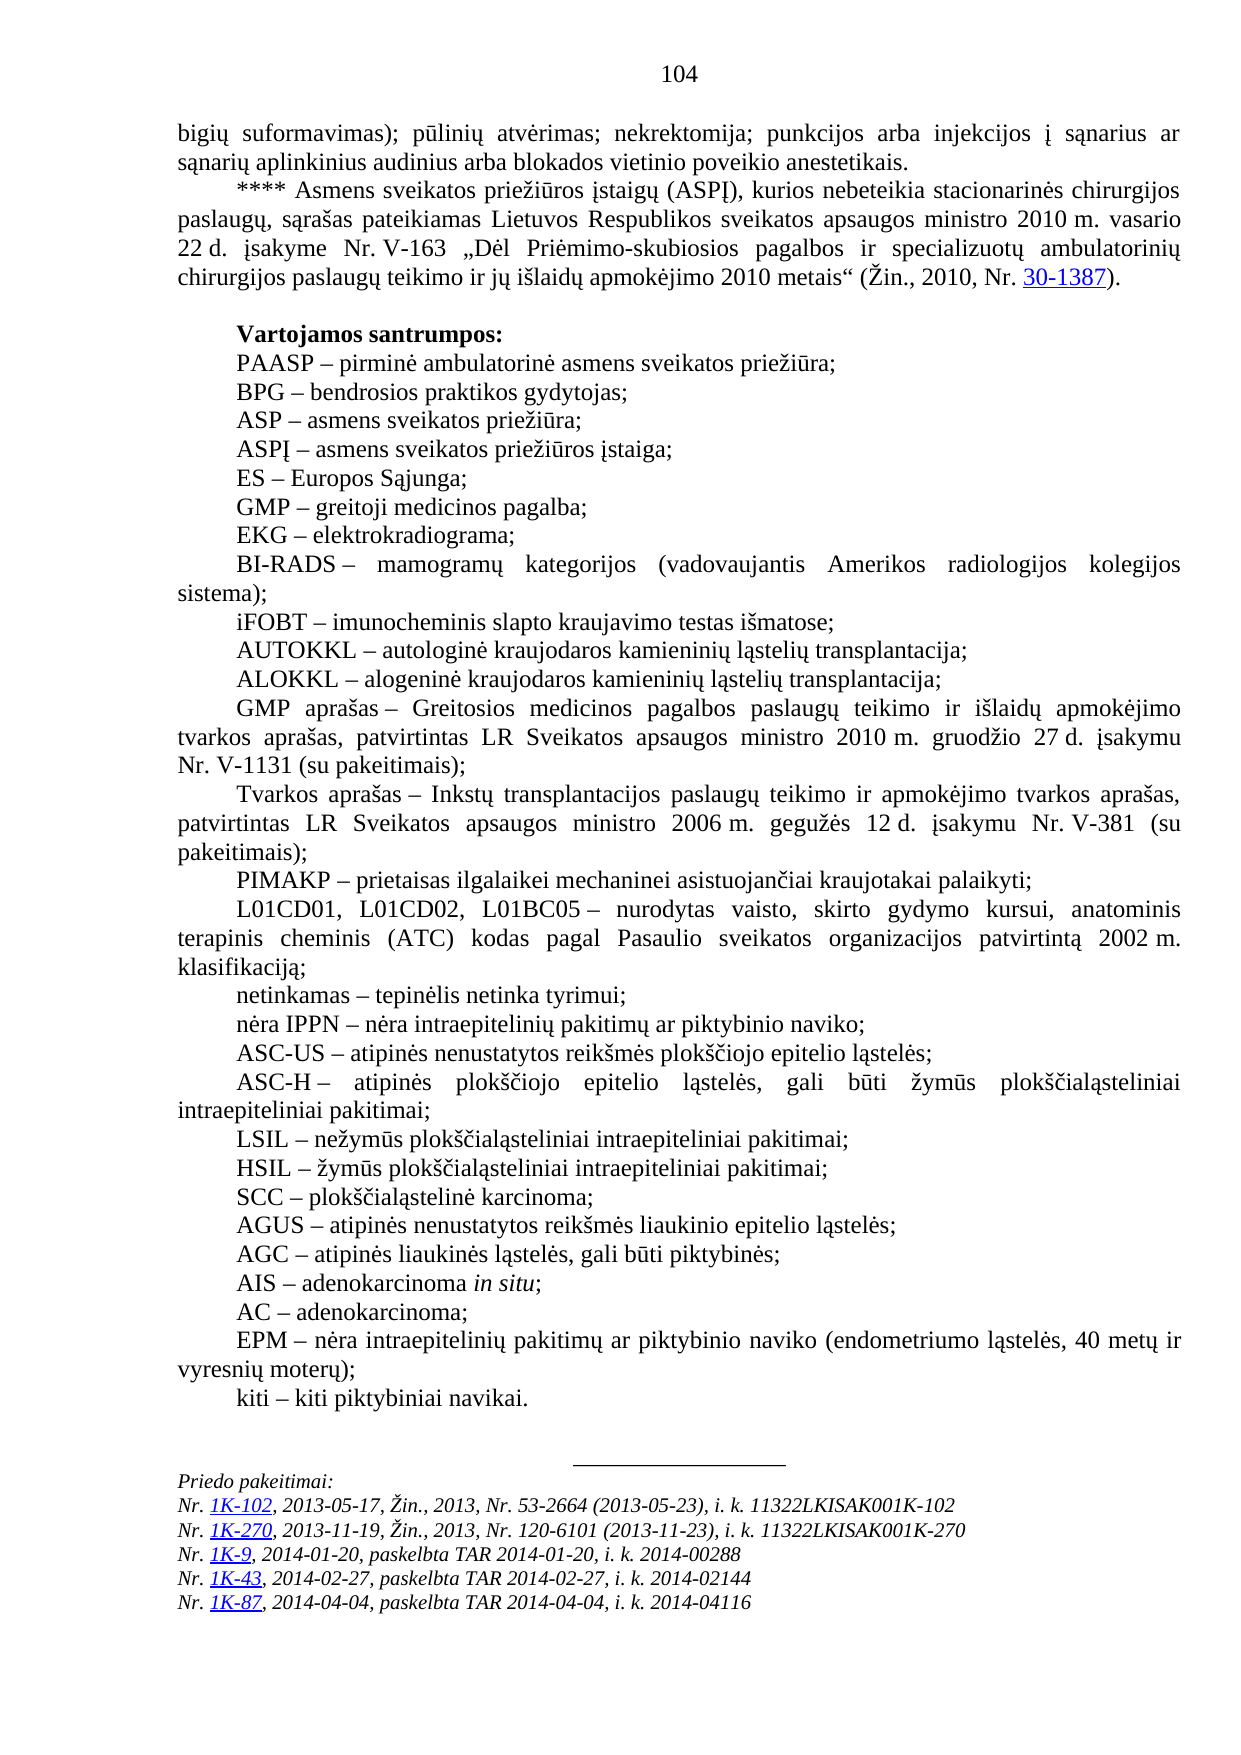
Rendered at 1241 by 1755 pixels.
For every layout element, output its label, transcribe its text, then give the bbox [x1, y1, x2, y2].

text ASC-H – atipinės plokščiojo epitelio ląstelės, gali būti žymūs plokščialąsteliniai intraepiteliniai pakitimai; [177, 1067, 1181, 1124]
text LSIL – nežymūs plokščialąsteliniai intraepiteliniai pakitimai; [177, 1124, 1181, 1153]
text _________________ [177, 1441, 1181, 1469]
text EKG – elektrokradiograma; [177, 521, 1181, 549]
text ASC-US – atipinės nenustatytos reikšmės plokščiojo epitelio ląstelės; [177, 1038, 1181, 1067]
text HSIL – žymūs plokščialąsteliniai intraepiteliniai pakitimai; [177, 1153, 1181, 1182]
text Nr. 1K-87, 2014-04-04, paskelbta TAR 2014-04-04, i. k. 2014-04116 [177, 1590, 1181, 1614]
text AIS – adenokarcinoma in situ; [177, 1268, 1181, 1297]
text AC – adenokarcinoma; [177, 1297, 1181, 1326]
text EPM – nėra intraepitelinių pakitimų ar piktybinio naviko (endometriumo ląstelės, 40 metų ir vyresnių moterų); [177, 1326, 1181, 1383]
text kiti – kiti piktybiniai navikai. [177, 1383, 1181, 1412]
text Priedo pakeitimai: [177, 1469, 1181, 1493]
text AGUS – atipinės nenustatytos reikšmės liaukinio epitelio ląstelės; [177, 1211, 1181, 1239]
text iFOBT – imunocheminis slapto kraujavimo testas išmatose; [177, 607, 1181, 636]
text AGC – atipinės liaukinės ląstelės, gali būti piktybinės; [177, 1239, 1181, 1268]
text PIMAKP – prietaisas ilgalaikei mechaninei asistuojančiai kraujotakai palaikyti; [177, 866, 1181, 894]
text AUTOKKL – autologinė kraujodaros kamieninių ląstelių transplantacija; [177, 636, 1181, 664]
text ALOKKL – alogeninė kraujodaros kamieninių ląstelių transplantacija; [177, 664, 1181, 693]
text PAASP – pirminė ambulatorinė asmens sveikatos priežiūra; [177, 348, 1181, 377]
text **** Asmens sveikatos priežiūros įstaigų (ASPĮ), kurios nebeteikia stacionarinės chirurgijos paslaugų, sąrašas pateikiamas Lietuvos Respublikos sveikatos apsaugos ministro 2010 m. vasario 22 d. įsakyme Nr. V-163 „Dėl Priėmimo-skubiosios pagalbos ir specializuotų ambulatorinių chirurgijos paslaugų teikimo ir jų išlaidų apmokėjimo 2010 metais“ (Žin., 2010, Nr. 30-1387). [177, 176, 1181, 291]
text BI-RADS – mamogramų kategorijos (vadovaujantis Amerikos radiologijos kolegijos sistema); [177, 549, 1181, 607]
text L01CD01, L01CD02, L01BC05 – nurodytas vaisto, skirto gydymo kursui, anatominis terapinis cheminis (ATC) kodas pagal Pasaulio sveikatos organizacijos patvirtintą 2002 m. klasifikaciją; [177, 894, 1181, 981]
text SCC – plokščialąstelinė karcinoma; [177, 1182, 1181, 1211]
text nėra IPPN – nėra intraepitelinių pakitimų ar piktybinio naviko; [177, 1009, 1181, 1038]
text Nr. 1K-43, 2014-02-27, paskelbta TAR 2014-02-27, i. k. 2014-02144 [177, 1566, 1181, 1590]
text Nr. 1K-9, 2014-01-20, paskelbta TAR 2014-01-20, i. k. 2014-00288 [177, 1542, 1181, 1566]
text Nr. 1K-270, 2013-11-19, Žin., 2013, Nr. 120-6101 (2013-11-23), i. k. 11322LKISAK001K-270 [177, 1517, 1181, 1542]
text bigių suformavimas); pūlinių atvėrimas; nekrektomija; punkcijos arba injekcijos į sąnarius ar sąnarių aplinkinius audinius arba blokados vietinio poveikio anestetikais. [177, 118, 1181, 176]
text netinkamas – tepinėlis netinka tyrimui; [177, 981, 1181, 1009]
text BPG – bendrosios praktikos gydytojas; [177, 377, 1181, 406]
text Nr. 1K-102, 2013-05-17, Žin., 2013, Nr. 53-2664 (2013-05-23), i. k. 11322LKISAK001K-102 [177, 1493, 1181, 1517]
text Tvarkos aprašas – Inkstų transplantacijos paslaugų teikimo ir apmokėjimo tvarkos aprašas, patvirtintas LR Sveikatos apsaugos ministro 2006 m. gegužės 12 d. įsakymu Nr. V-381 (su pakeitimais); [177, 779, 1181, 866]
text ASP – asmens sveikatos priežiūra; [177, 406, 1181, 434]
text ASPĮ – asmens sveikatos priežiūros įstaiga; [177, 434, 1181, 463]
text ES – Europos Sąjunga; [177, 463, 1181, 492]
text GMP – greitoji medicinos pagalba; [177, 492, 1181, 521]
text Vartojamos santrumpos: [177, 319, 1181, 348]
text GMP aprašas – Greitosios medicinos pagalbos paslaugų teikimo ir išlaidų apmokėjimo tvarkos aprašas, patvirtintas LR Sveikatos apsaugos ministro 2010 m. gruodžio 27 d. įsakymu Nr. V-1131 (su pakeitimais); [177, 693, 1181, 779]
